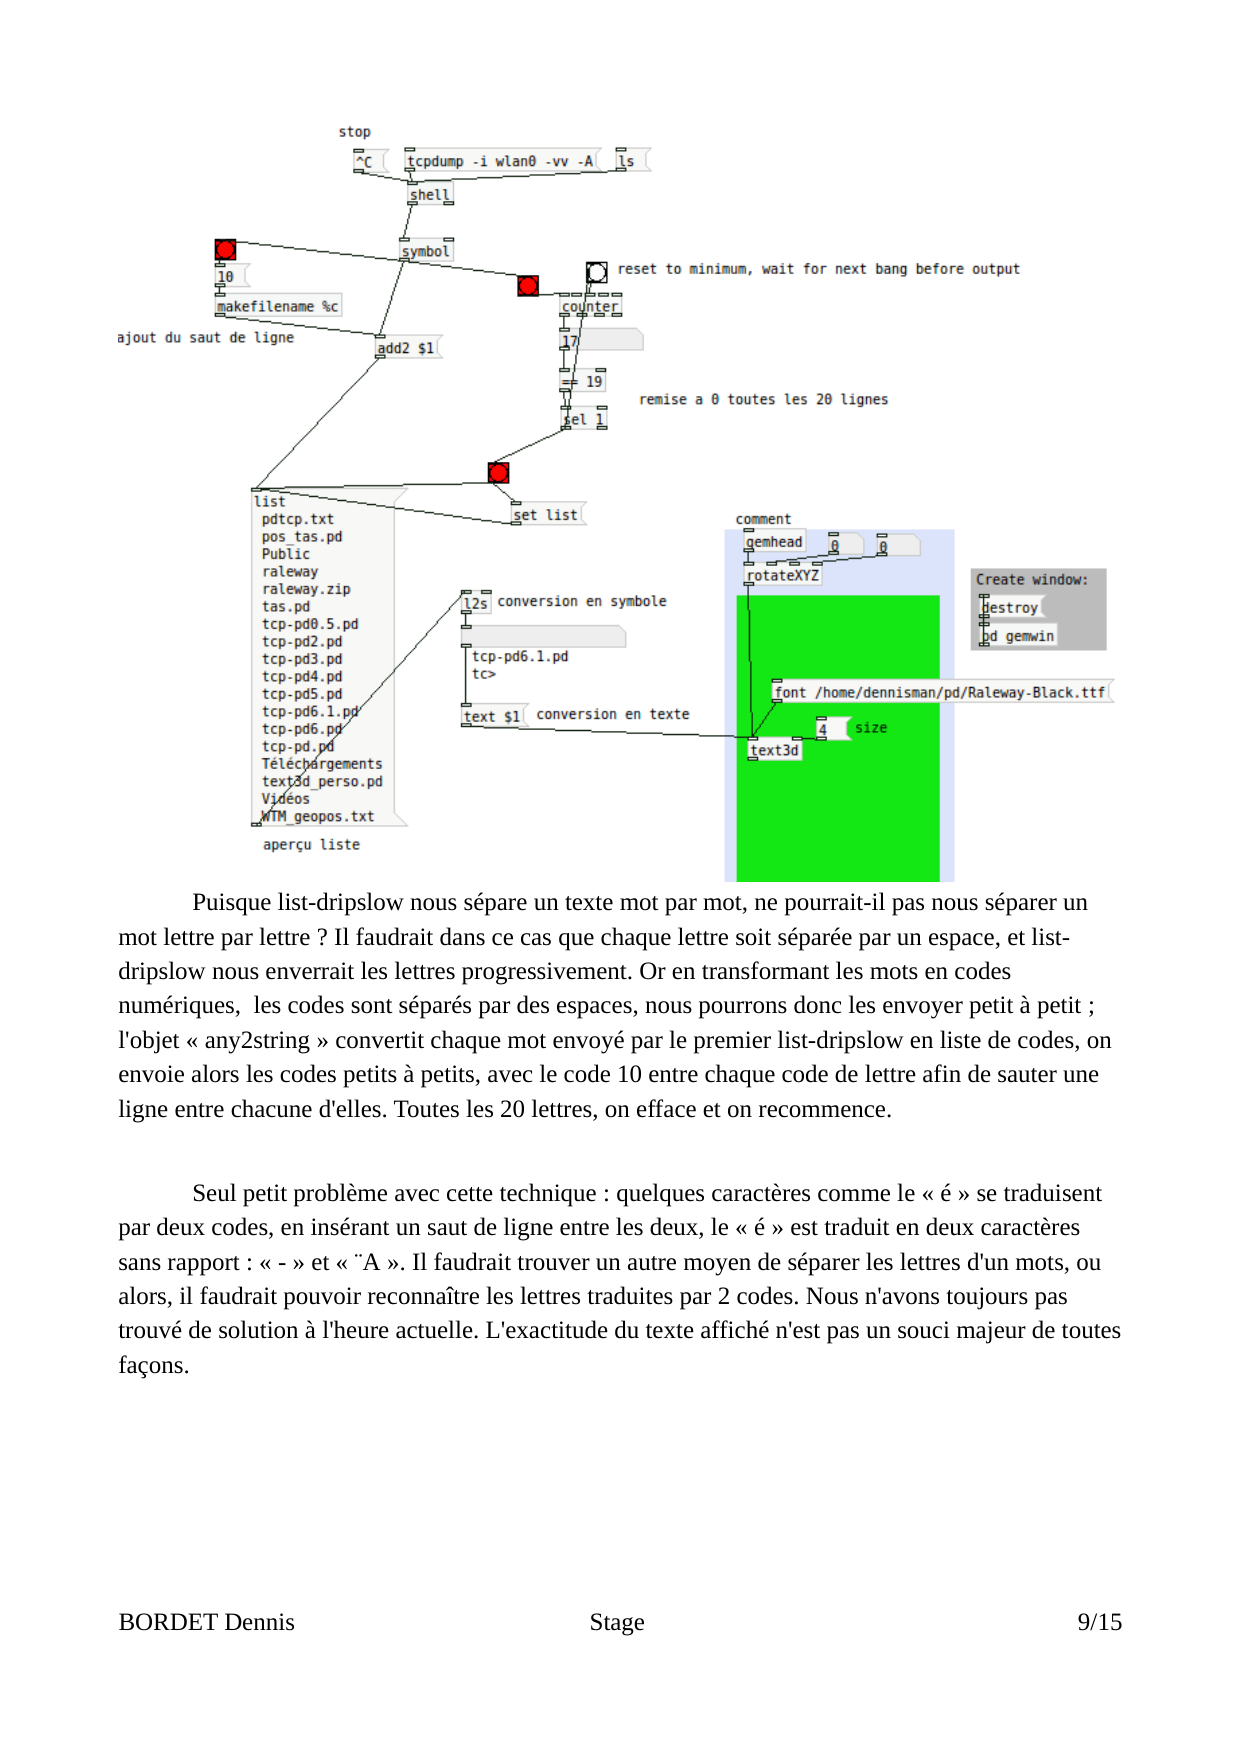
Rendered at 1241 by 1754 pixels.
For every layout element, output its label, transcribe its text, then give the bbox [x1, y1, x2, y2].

text Seul petit problème avec cette technique : quelques caractères comme le « é » se traduisent par deux codes, en insérant un saut de ligne entre les deux, le « é » est traduit en deux caractères sans rapport : « - » et « ¨A ». Il faudrait trouver un autre moyen de séparer les lettres d'un mots, ou alors, il faudrait pouvoir reconnaître les lettres traduites par 2 codes. Nous n'avons toujours pas trouvé de solution à l'heure actuelle. L'exactitude du texte affiché n'est pas un souci majeur de toutes façons. [118, 1143, 1122, 1379]
picture [118, 118, 1123, 882]
text Puisque list-dripslow nous sépare un texte mot par mot, ne pourrait-il pas nous séparer un mot lettre par lettre ? Il faudrait dans ce cas que chaque lettre soit séparée par un espace, et list-dripslow nous enverrait les lettres progressivement. Or en transformant les mots en codes numériques, les codes sont séparés par des espaces, nous pourrons donc les envoyer petit à petit ; l'objet « any2string » convertit chaque mot envoyé par le premier list-dripslow en liste de codes, on envoie alors les codes petits à petits, avec le code 10 entre chaque code de lettre afin de sauter une ligne entre chacune d'elles. Toutes les 20 lettres, on efface et on recommence. [118, 882, 1122, 1123]
